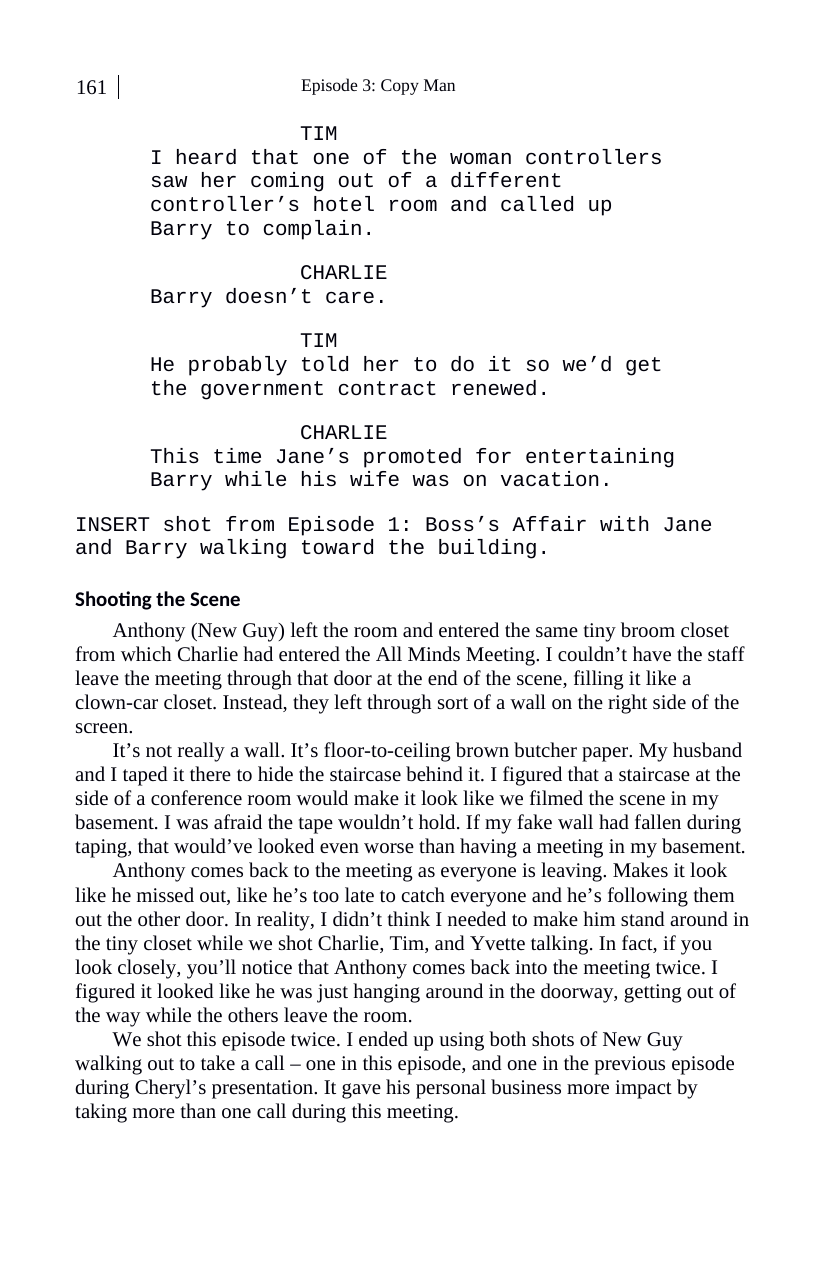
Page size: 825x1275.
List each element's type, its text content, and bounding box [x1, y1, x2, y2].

text I heard that one of the woman controllers saw her coming out of a different controller’s hotel room and called up Barry to complain. [150, 147, 675, 241]
text INSERT shot from Episode 1: Boss’s Affair with Jane and Barry walking toward the building. [75, 514, 750, 561]
text CHARLIE [75, 262, 750, 286]
text CHARLIE [75, 422, 750, 446]
text He probably told her to do it so we’d get the government contract renewed. [150, 354, 675, 401]
text Anthony comes back to the meeting as everyone is leaving. Makes it look like he missed out, like he’s too late to catch everyone and he’s following them out the other door. In reality, I didn’t think I needed to make him stand around in the tiny closet while we shot Charlie, Tim, and Yvette talking. In fact, if you look closely, you’ll notice that Anthony comes back into the meeting twice. I figured it looked like he was just hanging around in the doorway, getting out of the way while the others leave the room. [75, 858, 750, 1027]
text TIM [75, 123, 750, 147]
text Barry doesn’t care. [150, 286, 675, 309]
subtitle Shooting the Scene [75, 586, 750, 612]
text TIM [75, 330, 750, 354]
text This time Jane’s promoted for entertaining Barry while his wife was on vacation. [150, 446, 675, 493]
text We shot this episode twice. I ended up using both shots of New Guy walking out to take a call – one in this episode, and one in the previous episode during Cheryl’s presentation. It gave his personal business more impact by taking more than one call during this meeting. [75, 1027, 750, 1123]
text Anthony (New Guy) left the room and entered the same tiny broom closet from which Charlie had entered the All Minds Meeting. I couldn’t have the staff leave the meeting through that door at the end of the scene, filling it like a clown-car closet. Instead, they left through sort of a wall on the right side of the screen. [75, 618, 750, 738]
text It’s not really a wall. It’s floor-to-ceiling brown butcher paper. My husband and I taped it there to hide the staircase behind it. I figured that a staircase at the side of a conference room would make it look like we filmed the scene in my basement. I was afraid the tape wouldn’t hold. If my fake wall had fallen during taping, that would’ve looked even worse than having a meeting in my basement. [75, 738, 750, 858]
